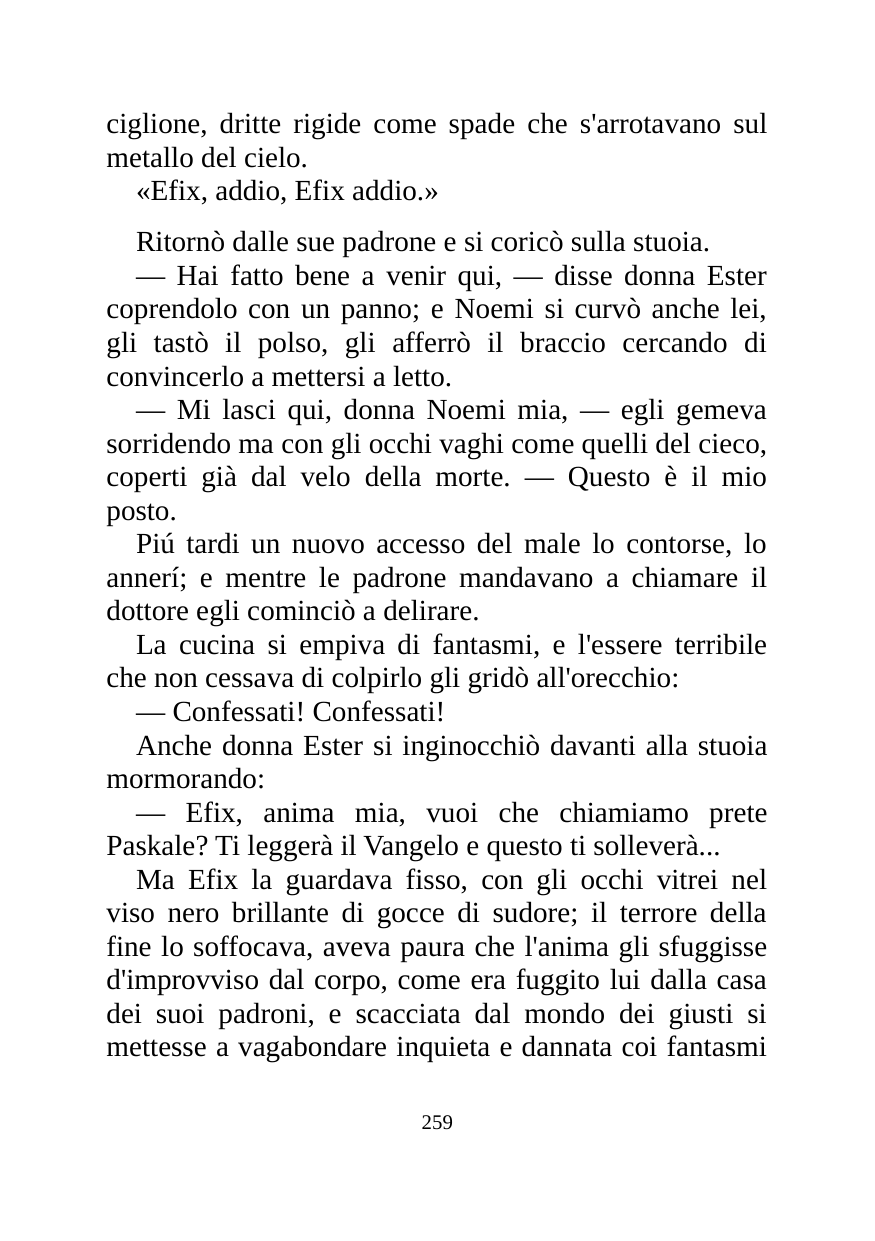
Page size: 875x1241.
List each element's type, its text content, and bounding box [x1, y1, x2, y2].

text Anche donna Ester si inginocchiò davanti alla stuoia mormorando: [106, 728, 768, 795]
text ciglione, dritte rigide come spade che s'arrotavano sul metallo del cielo. [106, 106, 768, 173]
text — Hai fatto bene a venir qui, — disse donna Ester coprendolo con un panno; e Noemi si curvò anche lei, gli tastò il polso, gli afferrò il braccio cercando di convincerlo a mettersi a letto. [106, 258, 768, 392]
text La cucina si empiva di fantasmi, e l'essere terribile che non cessava di colpirlo gli gridò all'orecchio: [106, 627, 768, 694]
text — Efix, anima mia, vuoi che chiamiamo prete Paskale? Ti leggerà il Vangelo e questo ti solleverà... [106, 795, 768, 862]
text Piú tardi un nuovo accesso del male lo contorse, lo annerí; e mentre le padrone mandavano a chiamare il dottore egli cominciò a delirare. [106, 526, 768, 627]
text Ma Efix la guardava fisso, con gli occhi vitrei nel viso nero brillante di gocce di sudore; il terrore della fine lo soffocava, aveva paura che l'anima gli sfuggisse d'improvviso dal corpo, come era fuggito lui dalla casa dei suoi padroni, e scacciata dal mondo dei giusti si mettesse a vagabondare inquieta e dannata coi fantasmi [106, 862, 768, 1063]
text «Efix, addio, Efix addio.» [106, 173, 768, 207]
text — Mi lasci qui, donna Noemi mia, — egli gemeva sorridendo ma con gli occhi vaghi come quelli del cieco, coperti già dal velo della morte. — Questo è il mio posto. [106, 392, 768, 526]
text Ritornò dalle sue padrone e si coricò sulla stuoia. [106, 224, 768, 258]
text — Confessati! Confessati! [106, 694, 768, 728]
